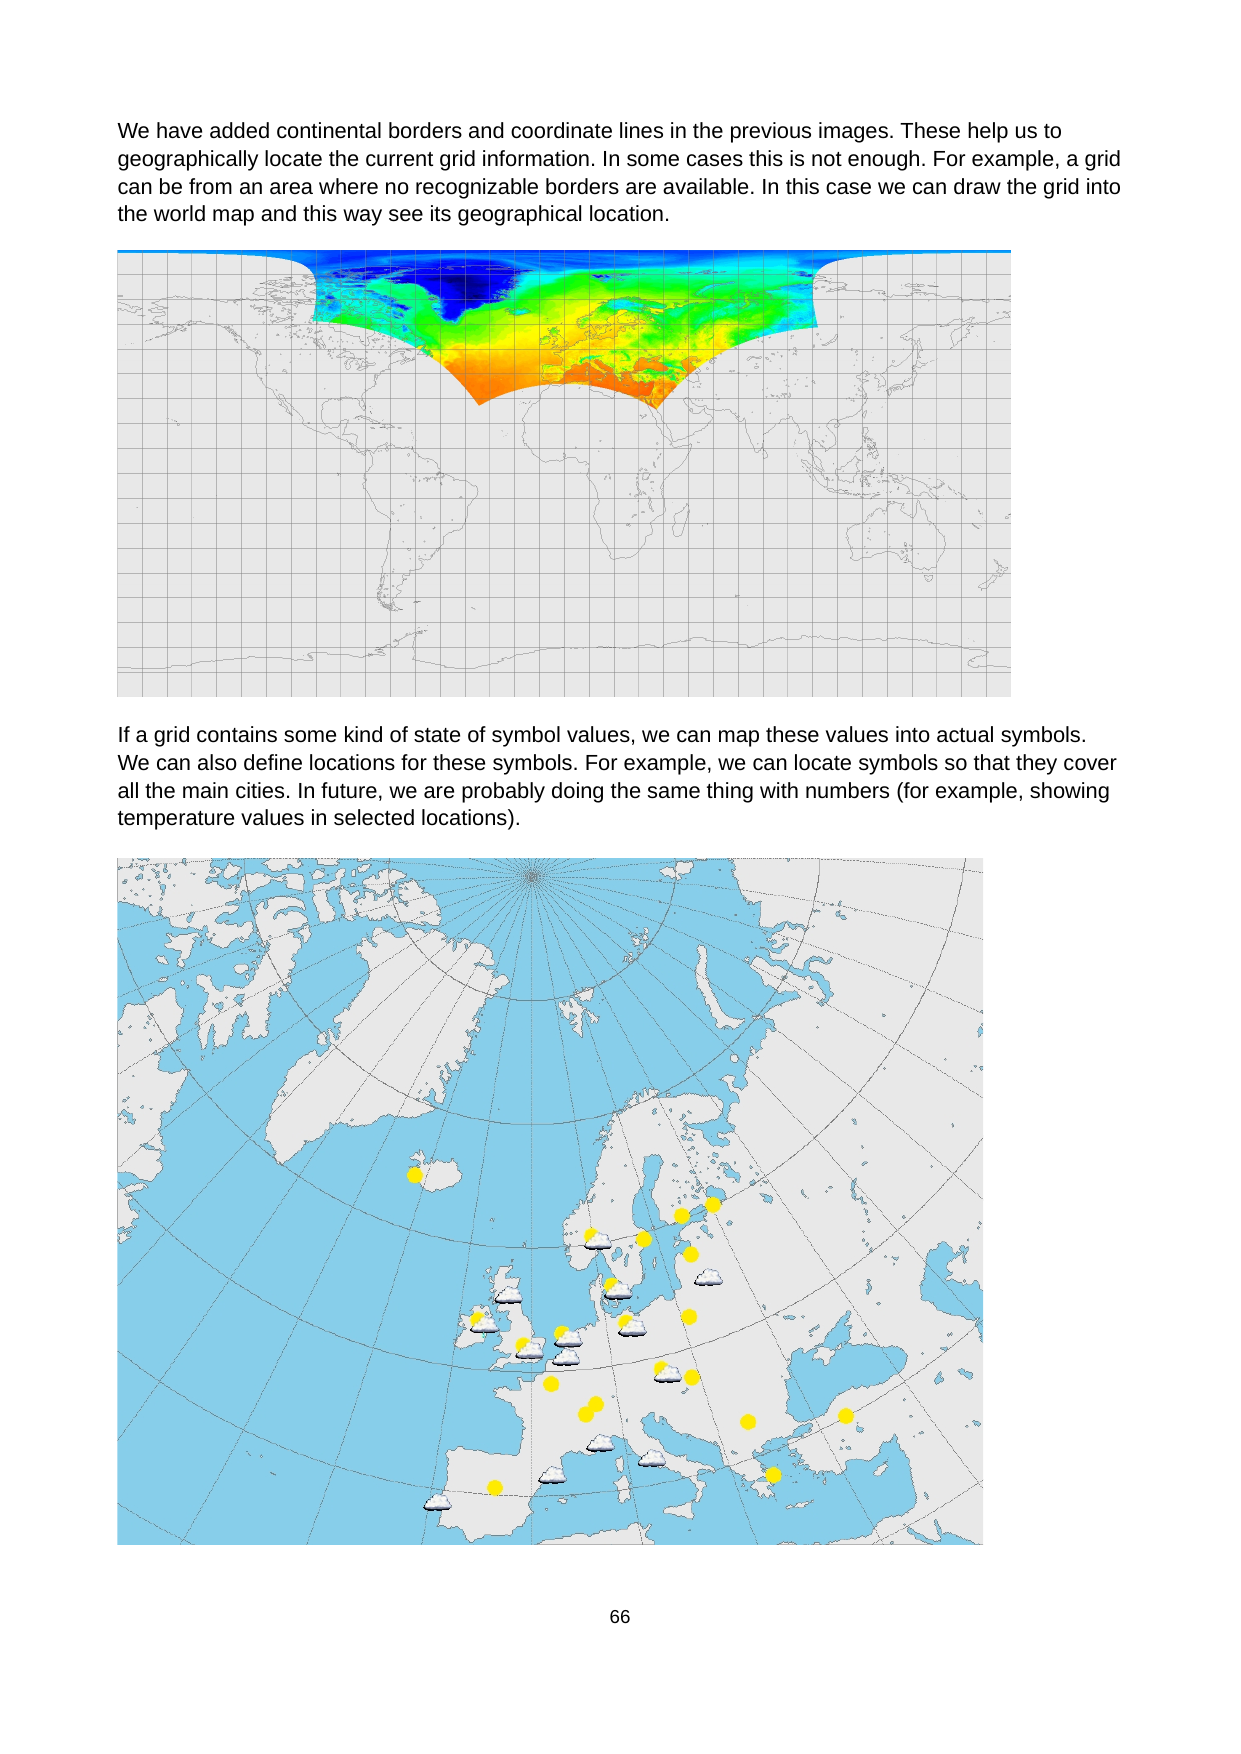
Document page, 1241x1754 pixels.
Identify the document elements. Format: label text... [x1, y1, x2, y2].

picture [117, 858, 984, 1545]
text We have added continental borders and coordinate lines in the previous images. These help us to geographically locate the current grid information. In some cases this is not enough. For example, a grid can be from an area where no recognizable borders are available. In this case we can draw the grid into the world map and this way see its geographical location. [117, 118, 1122, 226]
picture [117, 250, 1011, 697]
text If a grid contains some kind of state of symbol values, we can map these values into actual symbols. We can also define locations for these symbols. For example, we can locate symbols so that they cover all the main cities. In future, we are probably doing the same thing with numbers (for example, showing temperature values in selected locations). [117, 722, 1122, 830]
